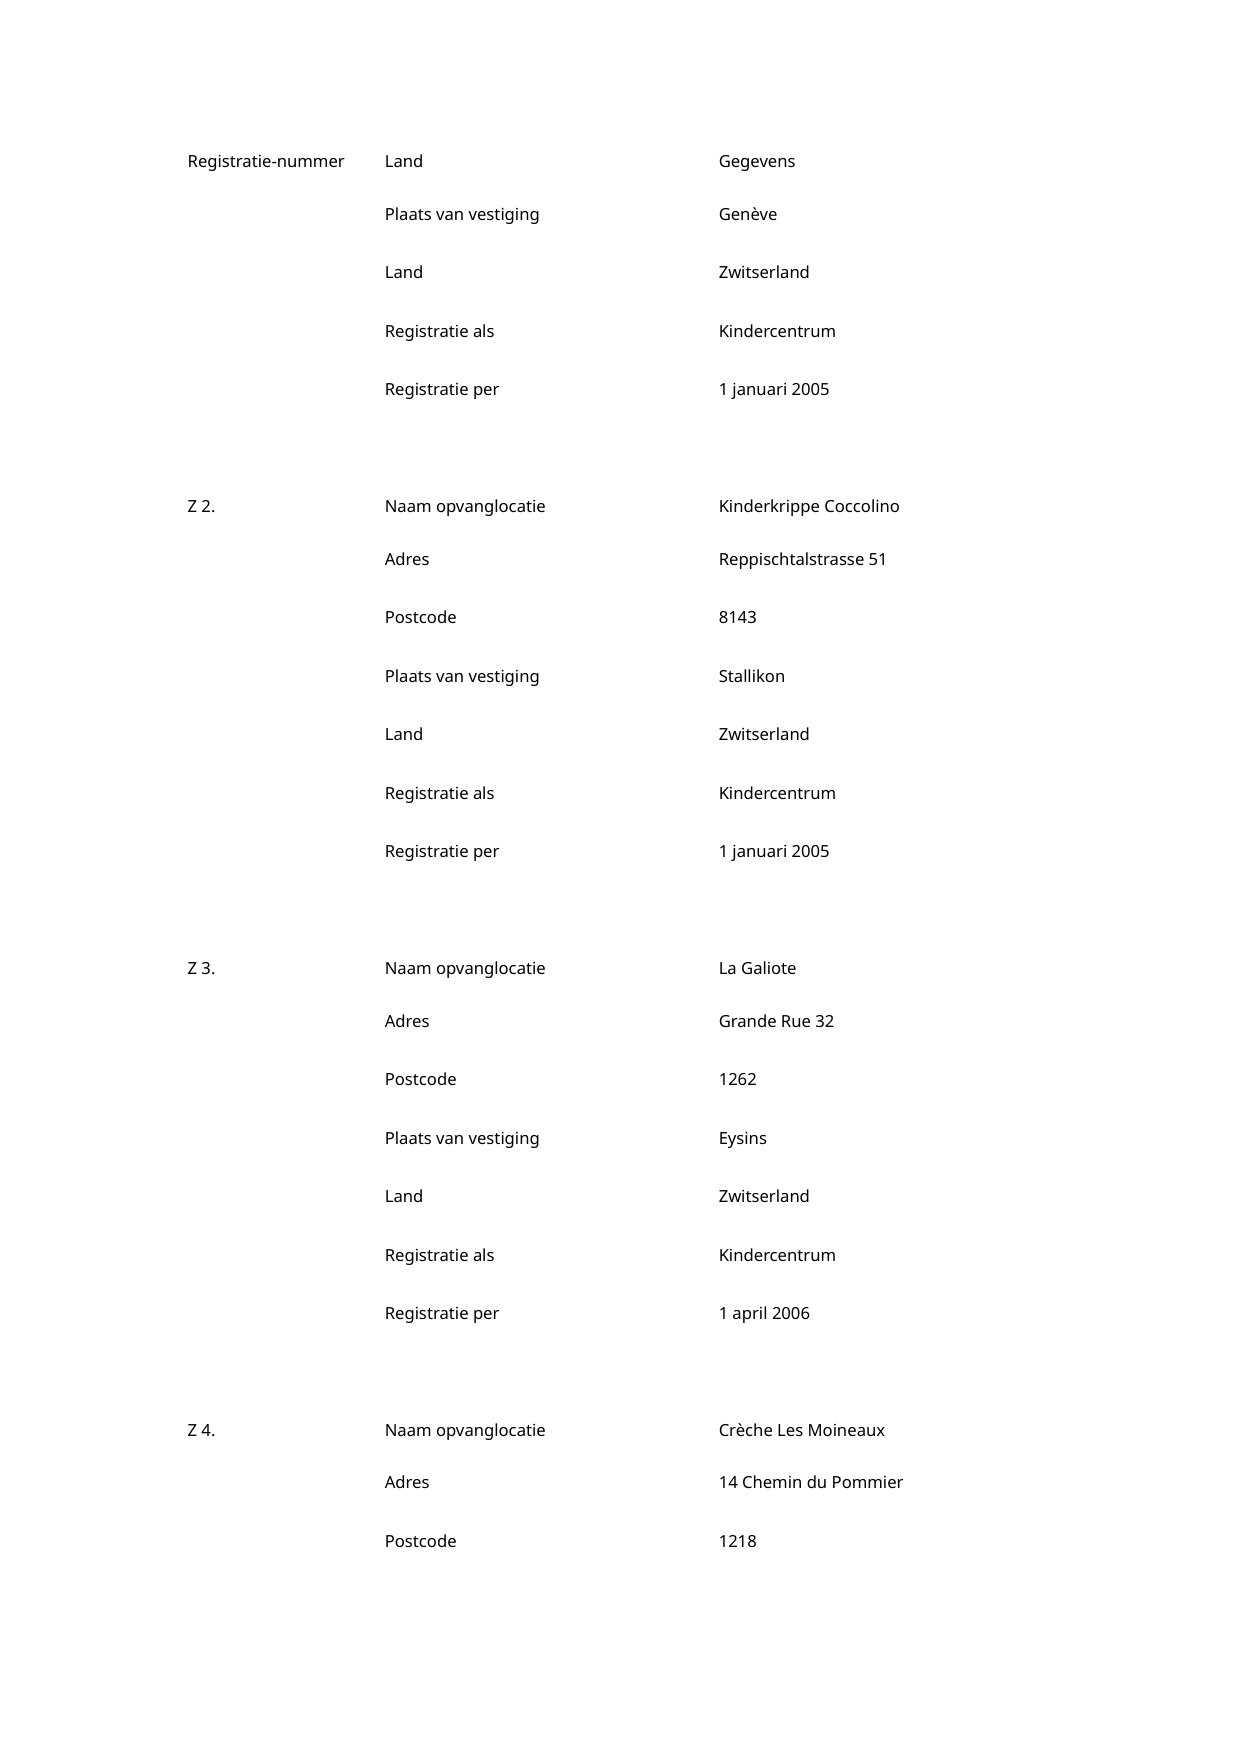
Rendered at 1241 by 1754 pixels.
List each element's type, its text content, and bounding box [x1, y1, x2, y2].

table_cell Adres [385, 548, 718, 606]
table_cell 1 april 2006 [719, 1302, 1053, 1360]
table_cell [188, 1530, 384, 1588]
table_cell [188, 1360, 384, 1418]
table_cell [188, 320, 384, 378]
table_cell Postcode [385, 606, 718, 664]
table_cell [188, 723, 384, 781]
table_cell Naam opvanglocatie [385, 1419, 718, 1471]
table_cell Land [385, 1185, 718, 1243]
table_cell Plaats van vestiging [385, 1126, 718, 1185]
table_cell Plaats van vestiging [385, 665, 718, 723]
table_cell Registratie als [385, 1243, 718, 1302]
table_cell Zwitserland [719, 261, 1053, 319]
table_cell Crèche Les Moineaux [719, 1419, 1053, 1471]
table_cell Adres [385, 1009, 718, 1068]
table_cell Eysins [719, 1126, 1053, 1185]
table_cell [719, 436, 1053, 495]
table_cell [188, 1009, 384, 1068]
table_cell [188, 898, 384, 957]
table_cell Stallikon [719, 665, 1053, 723]
table_cell [188, 781, 384, 840]
table_header Gegevens [719, 150, 1053, 203]
table_cell Kindercentrum [719, 781, 1053, 840]
table_cell [188, 1302, 384, 1360]
table_cell Zwitserland [719, 723, 1053, 781]
table_cell Registratie als [385, 320, 718, 378]
table_cell Zwitserland [719, 1185, 1053, 1243]
table_cell Registratie als [385, 781, 718, 840]
table_cell Genève [719, 203, 1053, 261]
table_cell 14 Chemin du Pommier [719, 1471, 1053, 1529]
table_cell Naam opvanglocatie [385, 495, 718, 548]
table_cell [385, 436, 718, 495]
table_cell 1 januari 2005 [719, 840, 1053, 898]
table_cell [188, 1068, 384, 1126]
table_cell [188, 1126, 384, 1185]
table_cell [719, 898, 1053, 957]
table_cell 8143 [719, 606, 1053, 664]
table_cell Registratie per [385, 1302, 718, 1360]
table_cell [188, 1471, 384, 1529]
table_cell Z 4. [188, 1419, 384, 1471]
table_cell La Galiote [719, 957, 1053, 1009]
table_cell [719, 1360, 1053, 1418]
table_cell Adres [385, 1471, 718, 1529]
table_cell [188, 436, 384, 495]
table_cell [188, 261, 384, 319]
table_cell Postcode [385, 1530, 718, 1588]
table_cell [188, 548, 384, 606]
table_cell 1 januari 2005 [719, 378, 1053, 436]
table_cell [385, 1360, 718, 1418]
table_cell [188, 1185, 384, 1243]
table_cell Z 3. [188, 957, 384, 1009]
table_cell [188, 665, 384, 723]
table_cell [188, 1243, 384, 1302]
table_cell [188, 378, 384, 436]
table_cell 1218 [719, 1530, 1053, 1588]
table_header Land [385, 150, 718, 203]
table_cell Land [385, 261, 718, 319]
table_cell Kinderkrippe Coccolino [719, 495, 1053, 548]
table_cell Kindercentrum [719, 320, 1053, 378]
table_cell Grande Rue 32 [719, 1009, 1053, 1068]
table_cell Land [385, 723, 718, 781]
table_cell Reppischtalstrasse 51 [719, 548, 1053, 606]
table_header Registratie-nummer [188, 150, 384, 203]
table_cell Registratie per [385, 378, 718, 436]
table_cell Registratie per [385, 840, 718, 898]
table_cell Z 2. [188, 495, 384, 548]
table_cell [188, 606, 384, 664]
table_cell Plaats van vestiging [385, 203, 718, 261]
table_cell [188, 203, 384, 261]
table_cell 1262 [719, 1068, 1053, 1126]
table_cell [188, 840, 384, 898]
table_cell [385, 898, 718, 957]
table_cell Naam opvanglocatie [385, 957, 718, 1009]
table_cell Kindercentrum [719, 1243, 1053, 1302]
table_cell Postcode [385, 1068, 718, 1126]
